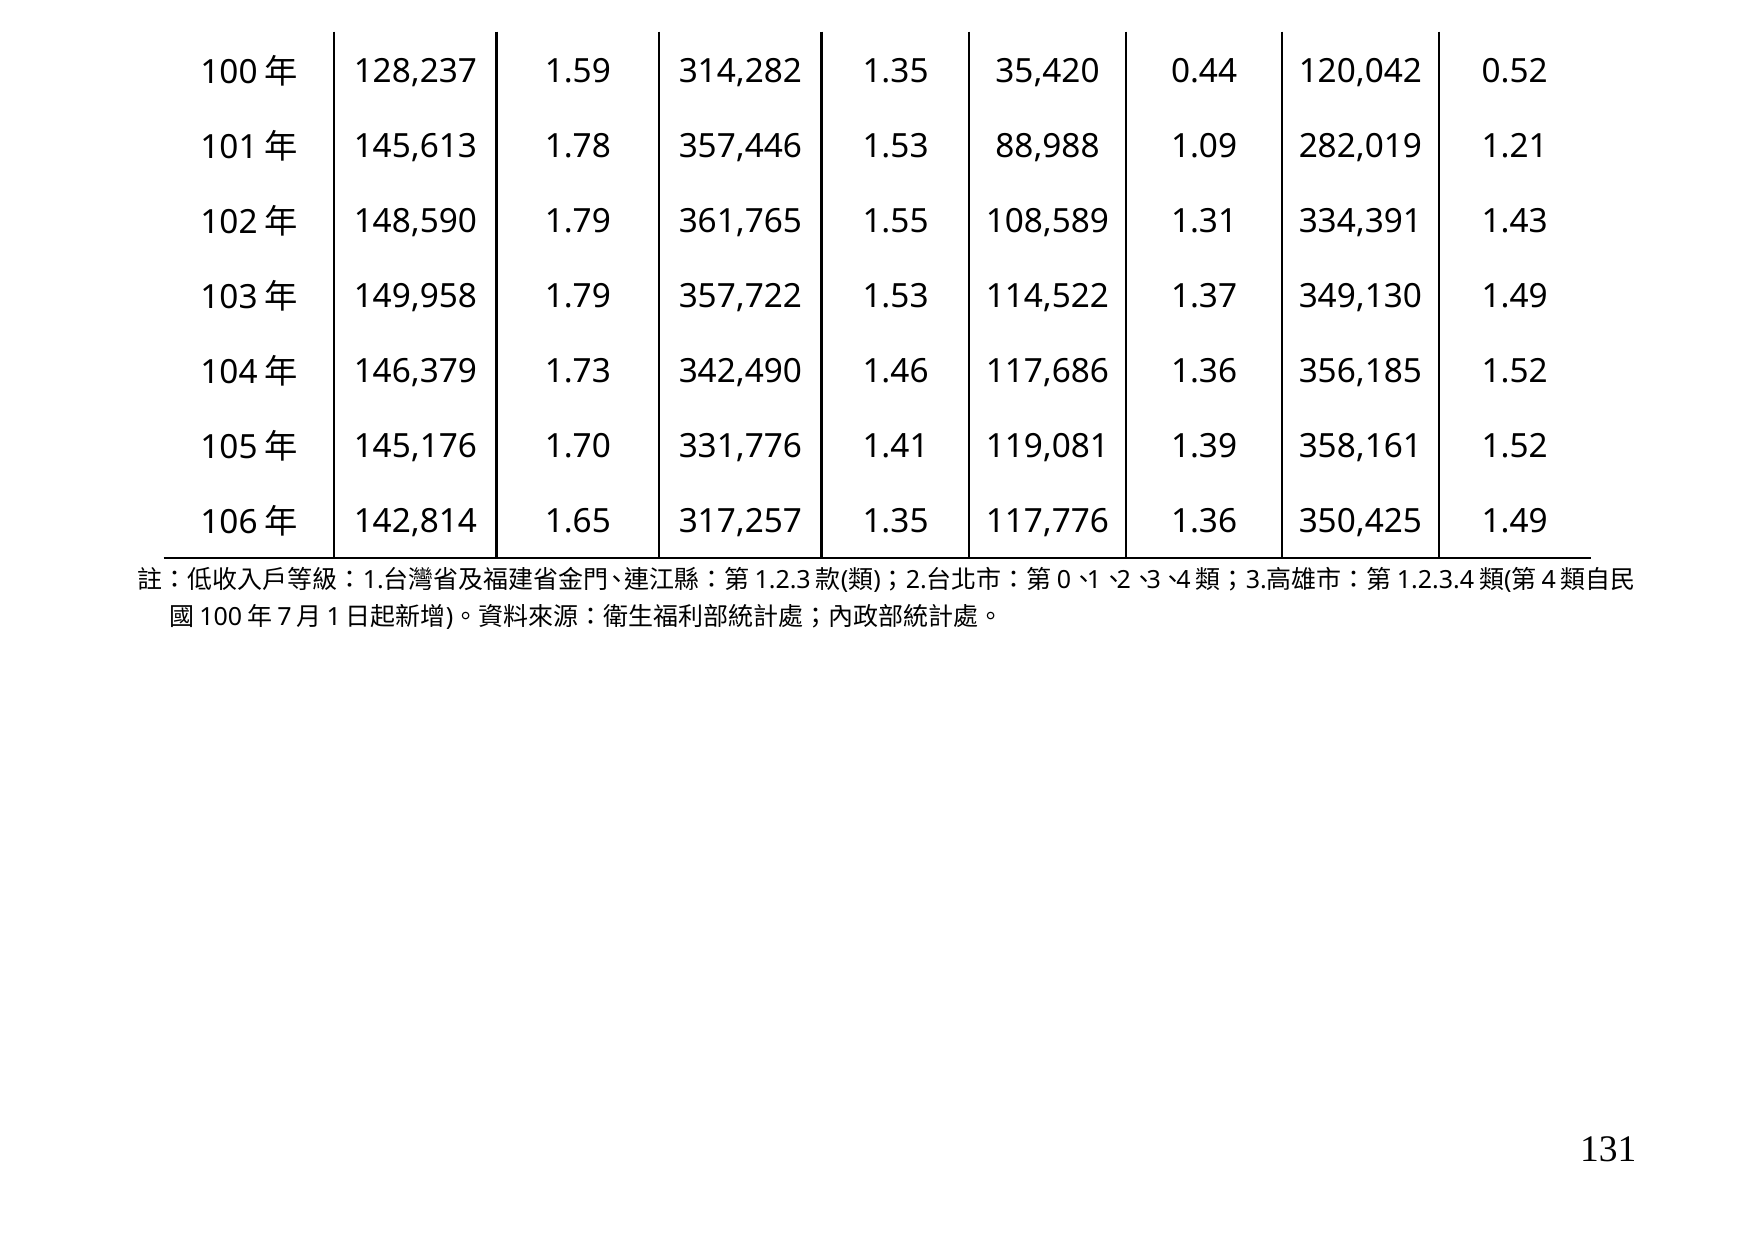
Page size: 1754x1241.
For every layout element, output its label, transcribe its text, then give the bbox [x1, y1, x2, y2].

table_cell 361,765 [660, 182, 820, 257]
table_cell 1.09 [1127, 107, 1281, 182]
table_cell 100年 [164, 32, 333, 107]
table_cell 356,185 [1283, 332, 1438, 407]
table_cell 35,420 [970, 32, 1125, 107]
table_cell 334,391 [1283, 182, 1438, 257]
table_cell 101年 [164, 107, 333, 182]
table_cell 1.53 [823, 107, 968, 182]
table_cell 349,130 [1283, 257, 1438, 332]
table_cell 1.41 [823, 407, 968, 482]
table_cell 357,446 [660, 107, 820, 182]
table_cell 0.52 [1440, 32, 1591, 107]
table_cell 119,081 [970, 407, 1125, 482]
text 註：低收入戶等級：1.台灣省及福建省金門、連江縣：第1.2.3款(類)；2.台北市：第0、1、2、3、4類；3.高雄市：第1.2.3.4類(第4類自民國100年7月1日起新增)。資料來源：衛生福利部統計處；內政部統計處。 [118, 559, 1636, 634]
table_cell 1.79 [498, 182, 658, 257]
table_cell 1.49 [1440, 257, 1591, 332]
table_cell 146,379 [335, 332, 495, 407]
table_cell 1.36 [1127, 332, 1281, 407]
table_cell 1.39 [1127, 407, 1281, 482]
table_cell 88,988 [970, 107, 1125, 182]
table_cell 1.21 [1440, 107, 1591, 182]
table_cell 1.53 [823, 257, 968, 332]
table_cell 1.46 [823, 332, 968, 407]
table_cell 106年 [164, 482, 333, 557]
table_cell 1.52 [1440, 407, 1591, 482]
table_cell 1.35 [823, 482, 968, 557]
table_cell 0.44 [1127, 32, 1281, 107]
table_cell 1.65 [498, 482, 658, 557]
table_cell 342,490 [660, 332, 820, 407]
table_cell 1.79 [498, 257, 658, 332]
table_cell 1.31 [1127, 182, 1281, 257]
table_cell 1.70 [498, 407, 658, 482]
table_cell 1.78 [498, 107, 658, 182]
table_cell 1.59 [498, 32, 658, 107]
table_cell 282,019 [1283, 107, 1438, 182]
table_cell 1.52 [1440, 332, 1591, 407]
table_cell 117,776 [970, 482, 1125, 557]
table_cell 149,958 [335, 257, 495, 332]
table_cell 145,176 [335, 407, 495, 482]
table_cell 128,237 [335, 32, 495, 107]
table_cell 148,590 [335, 182, 495, 257]
table_cell 103年 [164, 257, 333, 332]
table_cell 120,042 [1283, 32, 1438, 107]
table_cell 358,161 [1283, 407, 1438, 482]
table_cell 1.43 [1440, 182, 1591, 257]
table_cell 331,776 [660, 407, 820, 482]
table_cell 314,282 [660, 32, 820, 107]
table_cell 357,722 [660, 257, 820, 332]
table_cell 1.73 [498, 332, 658, 407]
table_cell 1.35 [823, 32, 968, 107]
table_cell 117,686 [970, 332, 1125, 407]
table_cell 145,613 [335, 107, 495, 182]
table_cell 317,257 [660, 482, 820, 557]
table_cell 105年 [164, 407, 333, 482]
table_cell 1.36 [1127, 482, 1281, 557]
table_cell 350,425 [1283, 482, 1438, 557]
table_cell 104年 [164, 332, 333, 407]
table_cell 1.37 [1127, 257, 1281, 332]
table_cell 1.49 [1440, 482, 1591, 557]
table_cell 102年 [164, 182, 333, 257]
table_cell 114,522 [970, 257, 1125, 332]
table_cell 142,814 [335, 482, 495, 557]
table_cell 1.55 [823, 182, 968, 257]
table_cell 108,589 [970, 182, 1125, 257]
